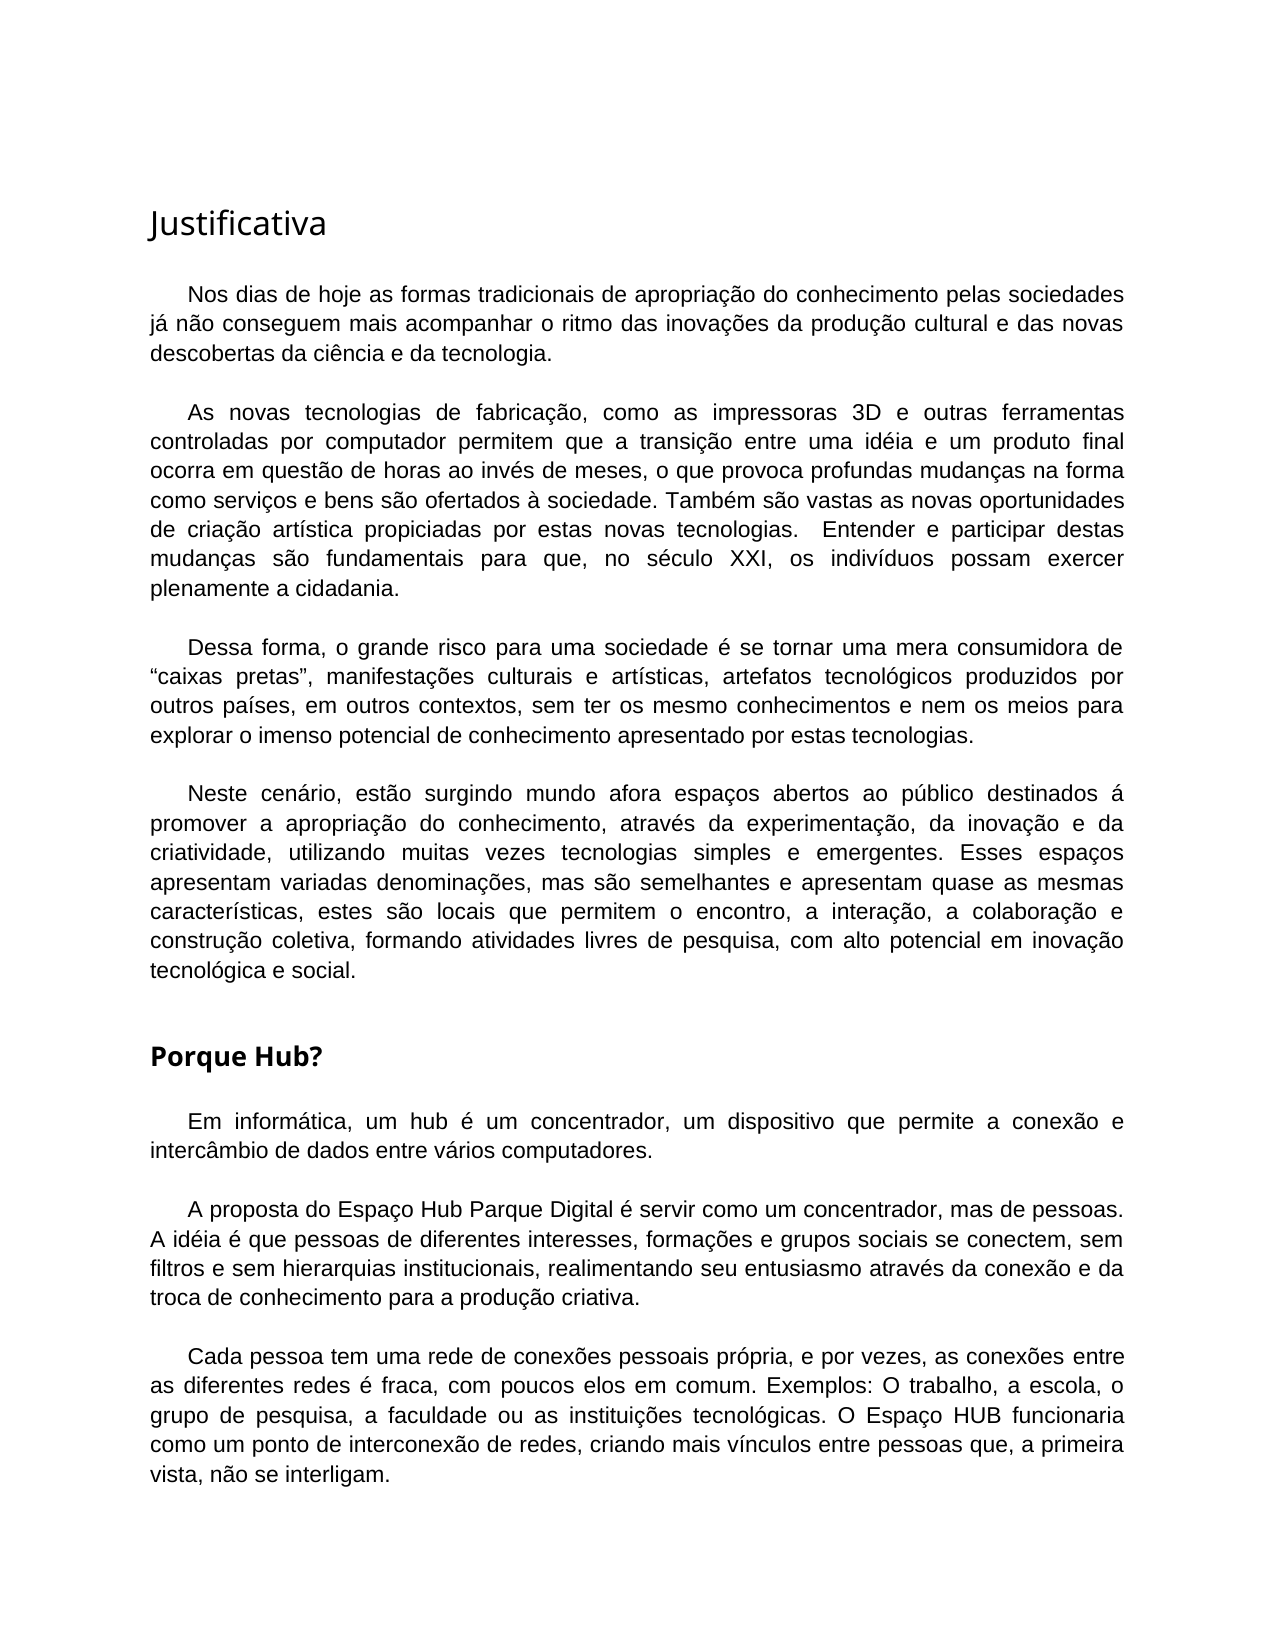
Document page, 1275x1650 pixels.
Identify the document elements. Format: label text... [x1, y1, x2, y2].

subtitle Justificativa [150, 200, 1125, 246]
text Nos dias de hoje as formas tradicionais de apropriação do conhecimento pelas sociedades já não conseguem mais acompanhar o ritmo das inovações da produção cultural e das novas descobertas da ciência e da tecnologia. [150, 282, 1125, 366]
subtitle Porque Hub? [150, 1037, 1125, 1074]
text Cada pessoa tem uma rede de conexões pessoais própria, e por vezes, as conexões entre as diferentes redes é fraca, com poucos elos em comum. Exemplos: O trabalho, a escola, o grupo de pesquisa, a faculdade ou as instituições tecnológicas. O Espaço HUB funcionaria como um ponto de interconexão de redes, criando mais vínculos entre pessoas que, a primeira vista, não se interligam. [150, 1344, 1125, 1487]
text Em informática, um hub é um concentrador, um dispositivo que permite a conexão e intercâmbio de dados entre vários computadores. [150, 1109, 1125, 1164]
text A proposta do Espaço Hub Parque Digital é servir como um concentrador, mas de pessoas. A idéia é que pessoas de diferentes interesses, formações e grupos sociais se conectem, sem filtros e sem hierarquias institucionais, realimentando seu entusiasmo através da conexão e da troca de conhecimento para a produção criativa. [150, 1197, 1125, 1311]
text Dessa forma, o grande risco para uma sociedade é se tornar uma mera consumidora de “caixas pretas”, manifestações culturais e artísticas, artefatos tecnológicos produzidos por outros países, em outros contextos, sem ter os mesmo conhecimentos e nem os meios para explorar o imenso potencial de conhecimento apresentado por estas tecnologias. [150, 634, 1125, 748]
text As novas tecnologias de fabricação, como as impressoras 3D e outras ferramentas controladas por computador permitem que a transição entre uma idéia e um produto final ocorra em questão de horas ao invés de meses, o que provoca profundas mudanças na forma como serviços e bens são ofertados à sociedade. Também são vastas as novas oportunidades de criação artística propiciadas por estas novas tecnologias. Entender e participar destas mudanças são fundamentais para que, no século XXI, os indivíduos possam exercer plenamente a cidadania. [150, 399, 1125, 601]
text Neste cenário, estão surgindo mundo afora espaços abertos ao público destinados á promover a apropriação do conhecimento, através da experimentação, da inovação e da criatividade, utilizando muitas vezes tecnologias simples e emergentes. Esses espaços apresentam variadas denominações, mas são semelhantes e apresentam quase as mesmas características, estes são locais que permitem o encontro, a interação, a colaboração e construção coletiva, formando atividades livres de pesquisa, com alto potencial em inovação tecnológica e social. [150, 781, 1125, 983]
